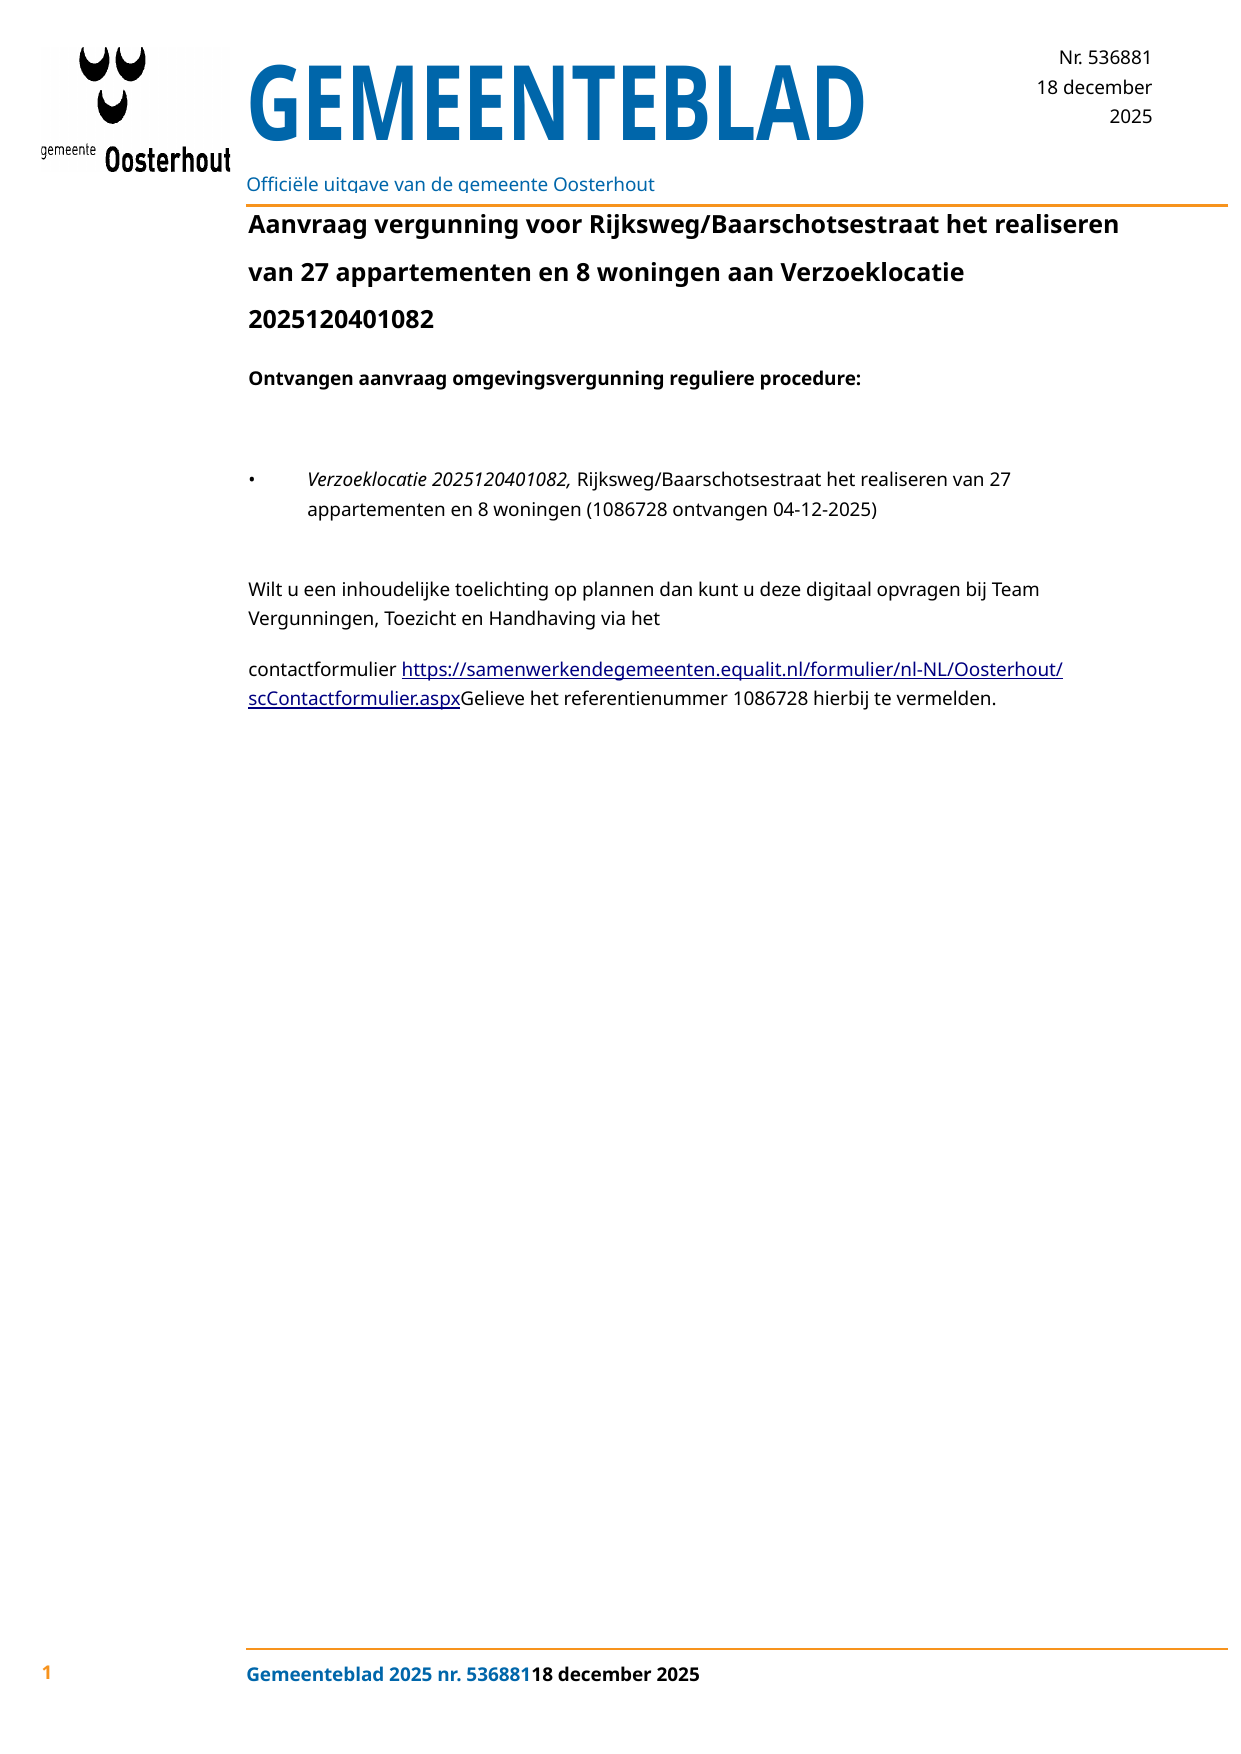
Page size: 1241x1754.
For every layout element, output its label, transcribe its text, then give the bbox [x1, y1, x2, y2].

text Wilt u een inhoudelijke toelichting op plannen dan kunt u deze digitaal opvragen bij Team Vergunningen, Toezicht en Handhaving via het [248, 576, 1152, 631]
picture [41, 47, 231, 172]
text Ontvangen aanvraag omgevingsvergunning reguliere procedure: [248, 366, 1152, 391]
text Aanvraag vergunning voor Rijksweg/Baarschotsestraat het realiseren van 27 appartementen en 8 woningen aan Verzoeklocatie 2025120401082 [248, 207, 1152, 336]
text contactformulier https://samenwerkendegemeenten.equalit.nl/formulier/nl-NL/Oosterhout/scContactformulier.aspxGelieve het referentienummer 1086728 hierbij te vermelden. [248, 656, 1152, 711]
list Verzoeklocatie 2025120401082, Rijksweg/Baarschotsestraat het realiseren van 27 appartementen en 8 woningen (1086728 ontvangen 04-12-2025) [248, 466, 1152, 522]
